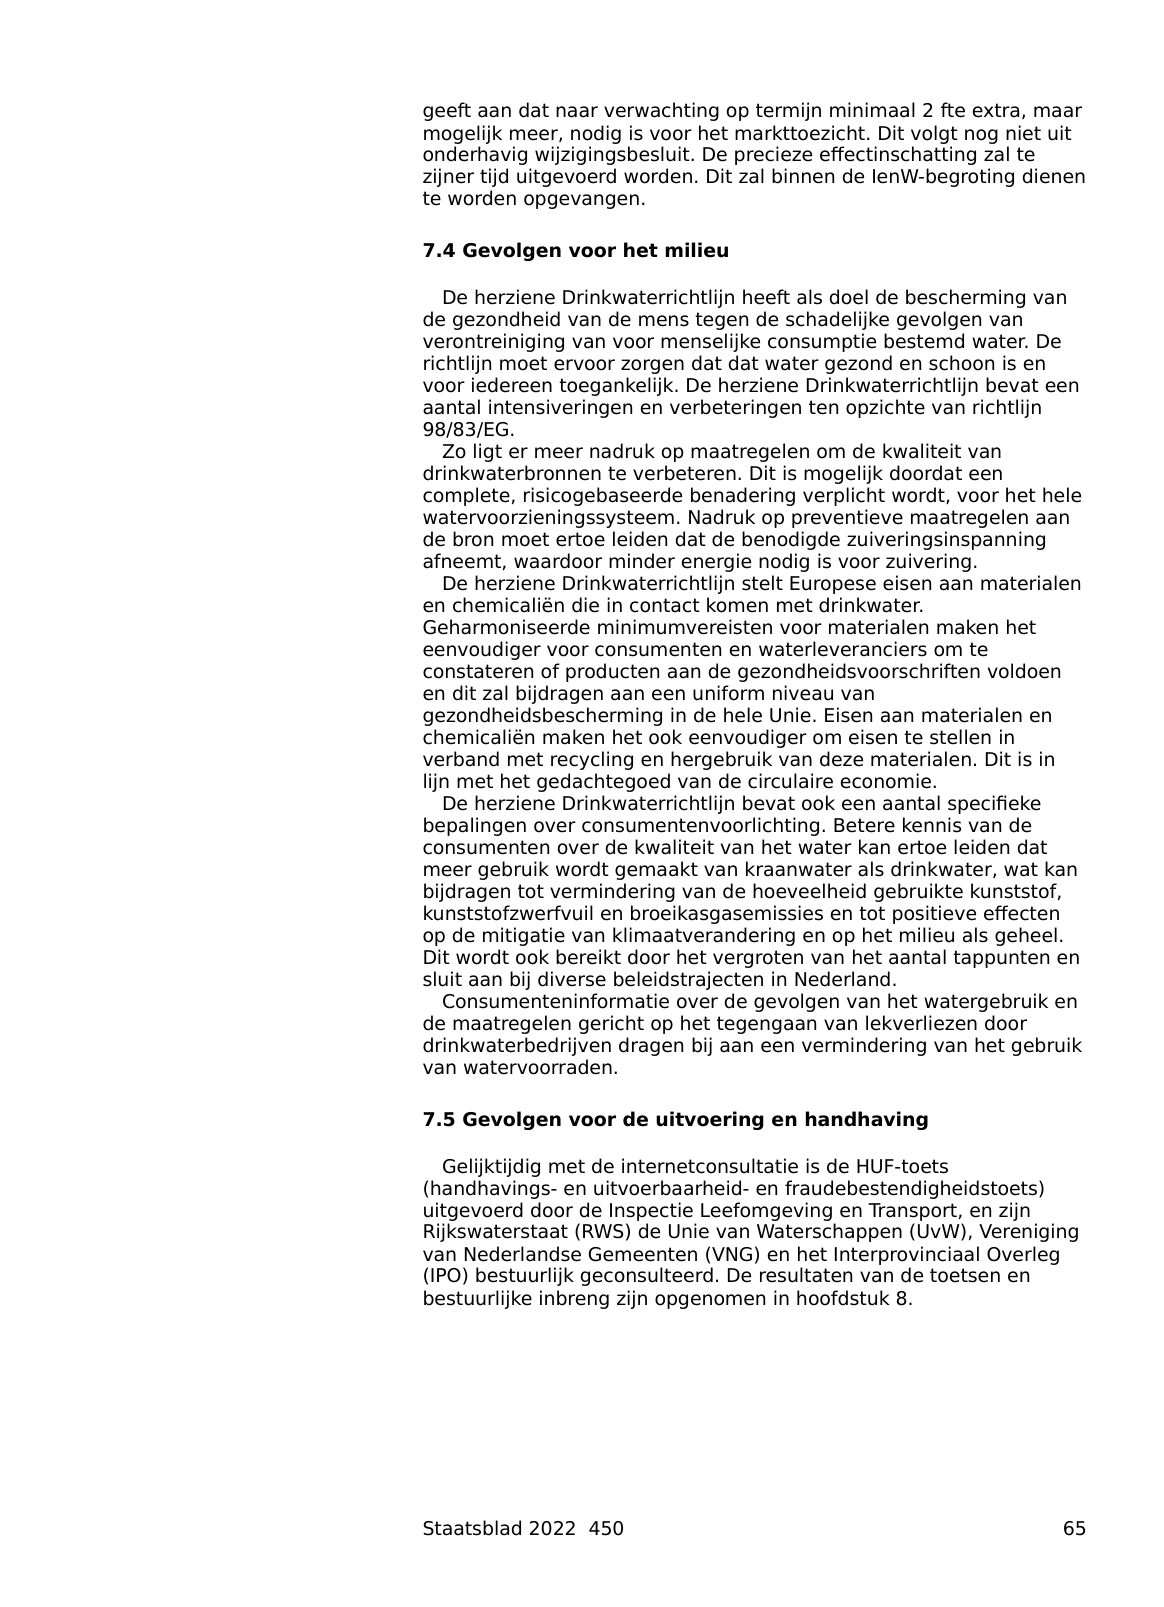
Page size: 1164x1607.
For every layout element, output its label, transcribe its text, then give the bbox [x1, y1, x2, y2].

text Zo ligt er meer nadruk op maatregelen om de kwaliteit van drinkwaterbronnen te verbeteren. Dit is mogelijk doordat een complete, risicogebaseerde benadering verplicht wordt, voor het hele watervoorzieningssysteem. Nadruk op preventieve maatregelen aan de bron moet ertoe leiden dat de benodigde zuiveringsinspanning afneemt, waardoor minder energie nodig is voor zuivering. [422, 441, 1087, 573]
text Consumenteninformatie over de gevolgen van het watergebruik en de maatregelen gericht op het tegengaan van lekverliezen door drinkwaterbedrijven dragen bij aan een vermindering van het gebruik van watervoorraden. [422, 991, 1087, 1078]
subtitle 7.5 Gevolgen voor de uitvoering en handhaving [422, 1108, 1087, 1131]
subtitle 7.4 Gevolgen voor het milieu [422, 240, 1087, 262]
text De herziene Drinkwaterrichtlijn heeft als doel de bescherming van de gezondheid van de mens tegen de schadelijke gevolgen van verontreiniging van voor menselijke consumptie bestemd water. De richtlijn moet ervoor zorgen dat dat water gezond en schoon is en voor iedereen toegankelijk. De herziene Drinkwaterrichtlijn bevat een aantal intensiveringen en verbeteringen ten opzichte van richtlijn 98/83/EG. [422, 287, 1087, 441]
text geeft aan dat naar verwachting op termijn minimaal 2 fte extra, maar mogelijk meer, nodig is voor het markttoezicht. Dit volgt nog niet uit onderhavig wijzigingsbesluit. De precieze effectinschatting zal te zijner tijd uitgevoerd worden. Dit zal binnen de IenW-begroting dienen te worden opgevangen. [422, 100, 1087, 210]
text De herziene Drinkwaterrichtlijn bevat ook een aantal specifieke bepalingen over consumentenvoorlichting. Betere kennis van de consumenten over de kwaliteit van het water kan ertoe leiden dat meer gebruik wordt gemaakt van kraanwater als drinkwater, wat kan bijdragen tot vermindering van de hoeveelheid gebruikte kunststof, kunststofzwerfvuil en broeikasgasemissies en tot positieve effecten op de mitigatie van klimaatverandering en op het milieu als geheel. Dit wordt ook bereikt door het vergroten van het aantal tappunten en sluit aan bij diverse beleidstrajecten in Nederland. [422, 793, 1087, 991]
text De herziene Drinkwaterrichtlijn stelt Europese eisen aan materialen en chemicaliën die in contact komen met drinkwater. Geharmoniseerde minimumvereisten voor materialen maken het eenvoudiger voor consumenten en waterleveranciers om te constateren of producten aan de gezondheidsvoorschriften voldoen en dit zal bijdragen aan een uniform niveau van gezondheidsbescherming in de hele Unie. Eisen aan materialen en chemicaliën maken het ook eenvoudiger om eisen te stellen in verband met recycling en hergebruik van deze materialen. Dit is in lijn met het gedachtegoed van de circulaire economie. [422, 573, 1087, 793]
text Gelijktijdig met de internetconsultatie is de HUF-toets (handhavings- en uitvoerbaarheid- en fraudebestendigheidstoets) uitgevoerd door de Inspectie Leefomgeving en Transport, en zijn Rijkswaterstaat (RWS) de Unie van Waterschappen (UvW), Vereniging van Nederlandse Gemeenten (VNG) en het Interprovinciaal Overleg (IPO) bestuurlijk geconsulteerd. De resultaten van de toetsen en bestuurlijke inbreng zijn opgenomen in hoofdstuk 8. [422, 1156, 1087, 1309]
